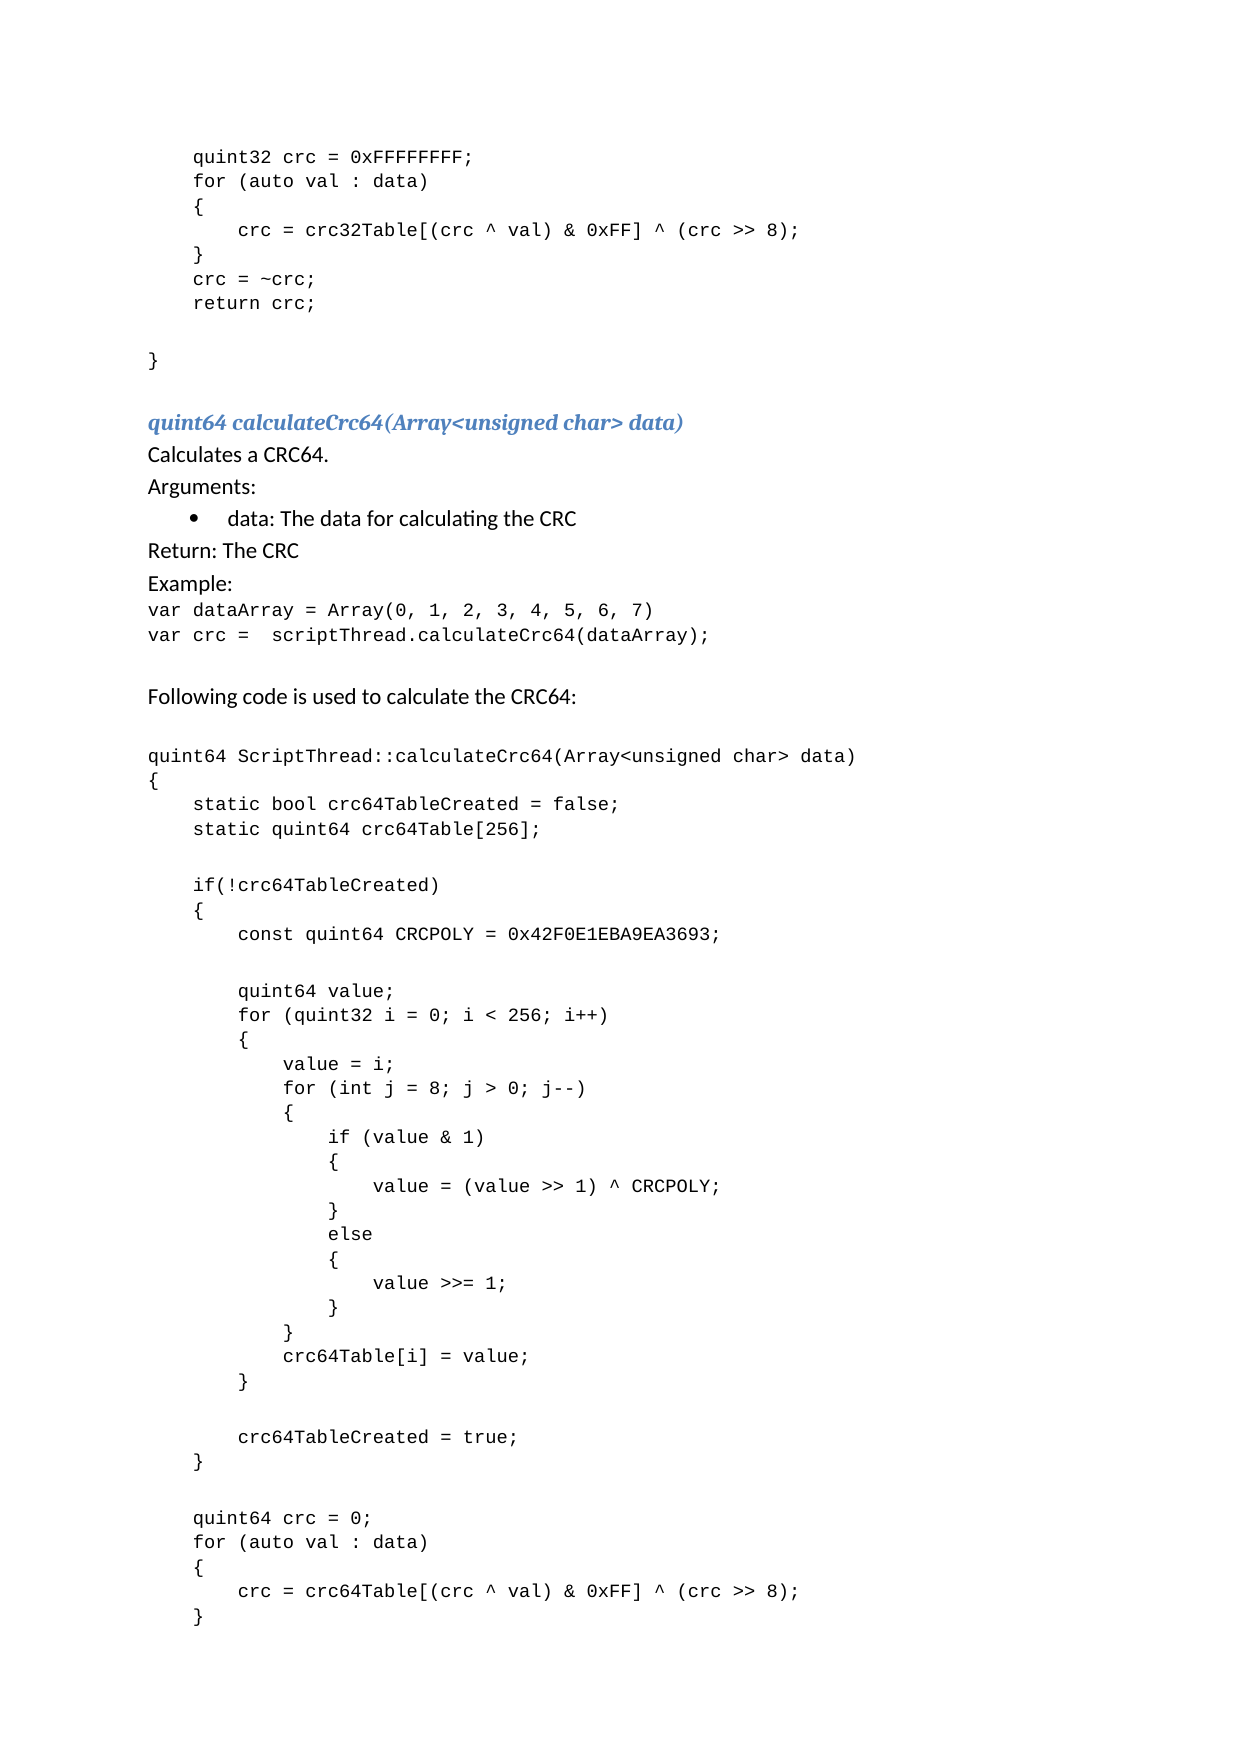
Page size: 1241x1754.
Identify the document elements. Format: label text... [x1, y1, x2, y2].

list data: The data for calculating the CRC [190, 504, 1093, 532]
text else [148, 1225, 1093, 1246]
text Return: The CRC [148, 537, 1093, 565]
text for (auto val : data) [148, 1533, 1093, 1554]
text { [148, 771, 1093, 792]
text { [148, 196, 1093, 218]
text static bool crc64TableCreated = false; [148, 795, 1093, 816]
text Arguments: [148, 472, 1093, 500]
text } [148, 1298, 1093, 1319]
text { [148, 900, 1093, 922]
text crc = crc64Table[(crc ^ val) & 0xFF] ^ (crc >> 8); [148, 1582, 1093, 1603]
text Calculates a CRC64. [148, 440, 1093, 468]
text static quint64 crc64Table[256]; [148, 819, 1093, 841]
text quint64 value; [148, 981, 1093, 1003]
text crc = ~crc; [148, 269, 1093, 291]
text crc64Table[i] = value; [148, 1347, 1093, 1368]
text if (value & 1) [148, 1128, 1093, 1149]
text { [148, 1558, 1093, 1579]
text } [148, 1201, 1093, 1222]
text var dataArray = Array(0, 1, 2, 3, 4, 5, 6, 7) [148, 601, 1093, 622]
text { [148, 1103, 1093, 1124]
text } [148, 350, 1093, 372]
text const quint64 CRCPOLY = 0x42F0E1EBA9EA3693; [148, 925, 1093, 946]
text } [148, 1606, 1093, 1628]
text value = i; [148, 1054, 1093, 1076]
text for (auto val : data) [148, 172, 1093, 193]
text Example: [148, 569, 1093, 597]
text { [148, 1030, 1093, 1051]
text if(!crc64TableCreated) [148, 876, 1093, 897]
text value >>= 1; [148, 1274, 1093, 1295]
text } [148, 245, 1093, 266]
subtitle quint64 calculateCrc64(Array<unsigned char> data) [148, 410, 1093, 436]
text crc = crc32Table[(crc ^ val) & 0xFF] ^ (crc >> 8); [148, 221, 1093, 242]
text return crc; [148, 294, 1093, 315]
text { [148, 1152, 1093, 1173]
text quint64 ScriptThread::calculateCrc64(Array<unsigned char> data) [148, 746, 1093, 768]
text { [148, 1249, 1093, 1271]
text } [148, 1371, 1093, 1393]
text Following code is used to calculate the CRC64: [148, 682, 1093, 710]
text quint64 crc = 0; [148, 1509, 1093, 1530]
text } [148, 1452, 1093, 1473]
text crc64TableCreated = true; [148, 1428, 1093, 1449]
text quint32 crc = 0xFFFFFFFF; [148, 148, 1093, 169]
text for (int j = 8; j > 0; j--) [148, 1079, 1093, 1100]
text for (quint32 i = 0; i < 256; i++) [148, 1006, 1093, 1027]
text var crc = scriptThread.calculateCrc64(dataArray); [148, 625, 1093, 647]
text } [148, 1323, 1093, 1344]
text value = (value >> 1) ^ CRCPOLY; [148, 1176, 1093, 1198]
